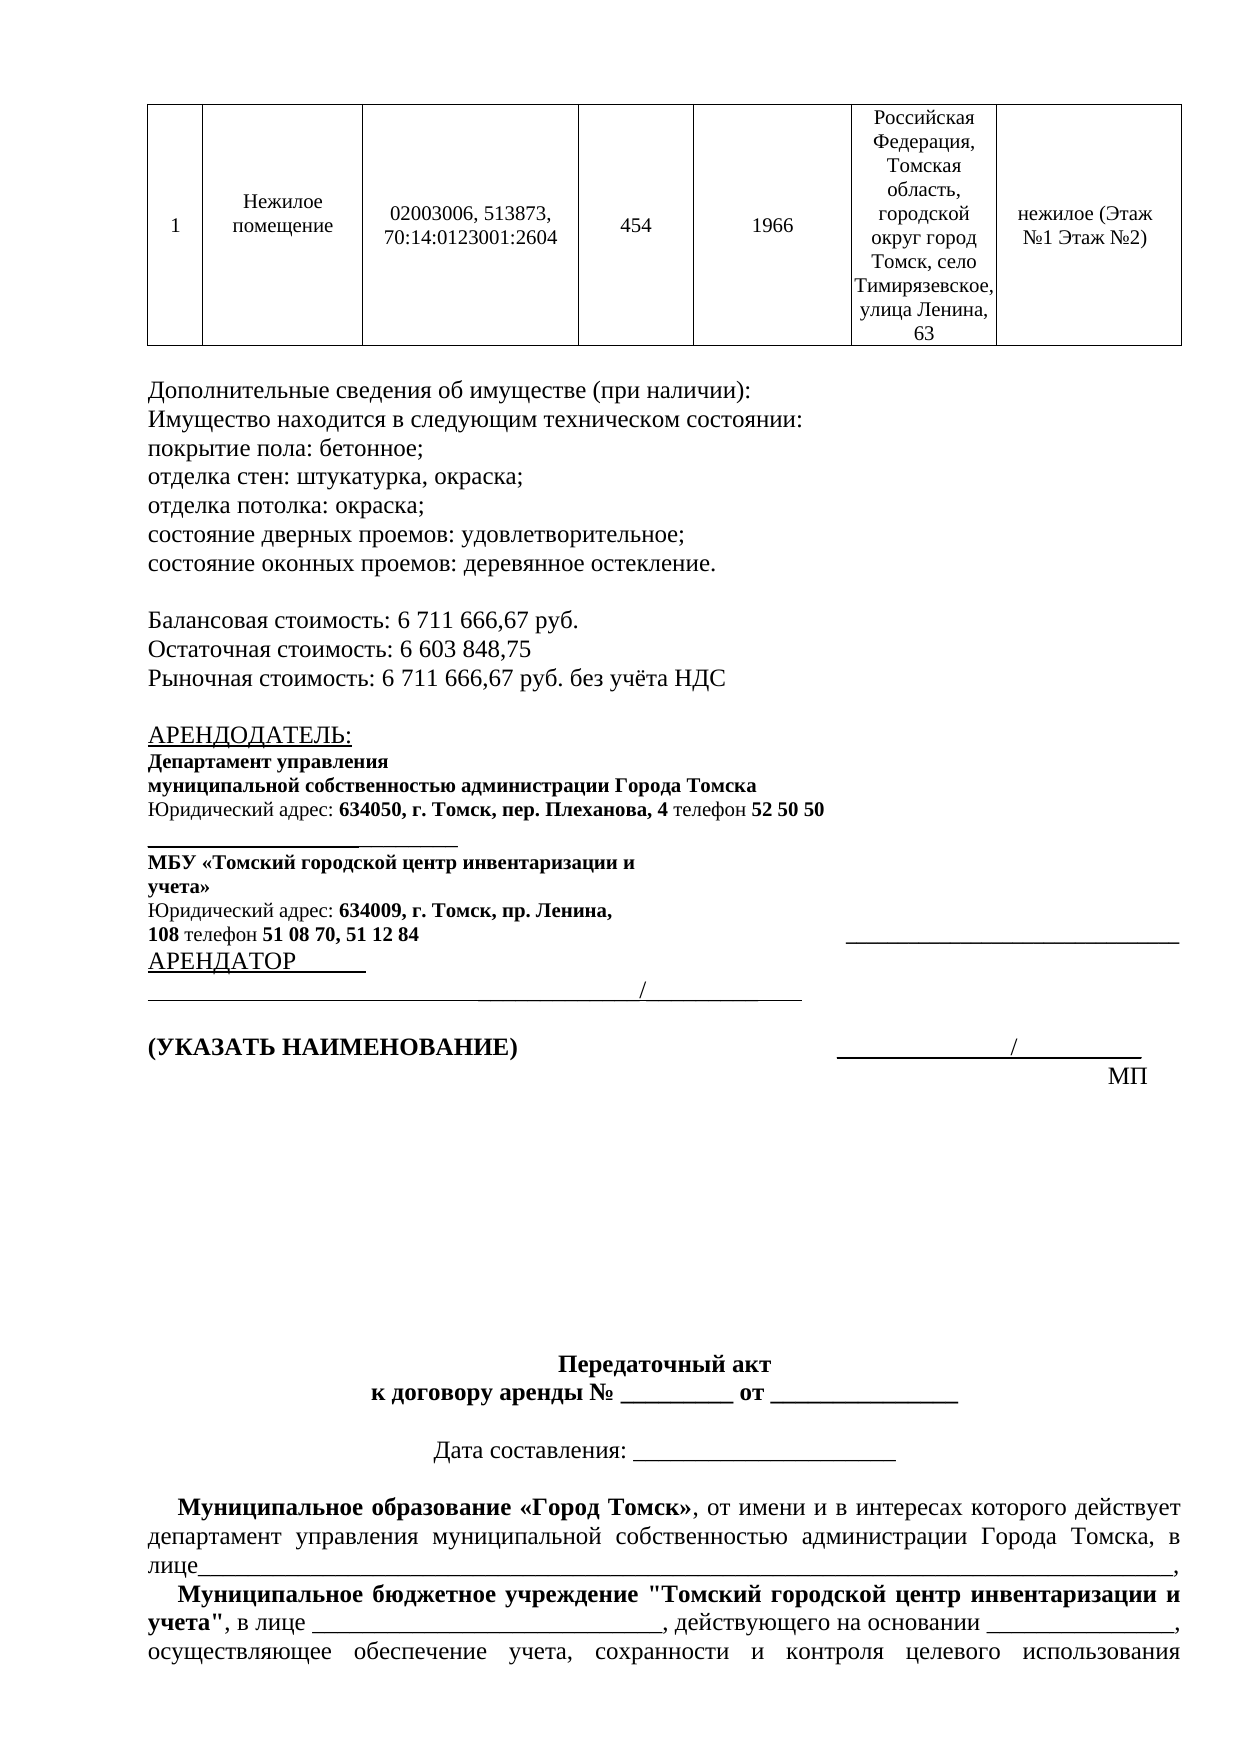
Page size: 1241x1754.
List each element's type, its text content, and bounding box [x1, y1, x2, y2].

text отделка стен: штукатурка, окраска; [148, 461, 1181, 490]
text Имущество находится в следующим техническом состоянии: [148, 404, 1181, 433]
text муниципальной собственностью администрации Города Томска [148, 773, 1181, 797]
table_cell нежилое (Этаж №1 Этаж №2) [997, 105, 1181, 345]
text Юридический адрес: 634009, г. Томск, пр. Ленина, [148, 898, 1181, 922]
text Муниципальное бюджетное учреждение "Томский городской центр инвентаризации и учета", в лице ____________________________, действующего на основании _______________, осуществляющее обеспечение учета, сохранности и контроля целевого использования [148, 1579, 1181, 1665]
table_cell Нежилое помещение [203, 105, 362, 345]
text АРЕНДАТОР [148, 946, 1181, 975]
text _____________/_________ [148, 975, 1181, 1004]
text АРЕНДОДАТЕЛЬ: [148, 720, 1181, 749]
text Дополнительные сведения об имуществе (при наличии): [148, 375, 1181, 404]
text Балансовая стоимость: 6 711 666,67 руб. [148, 605, 1181, 634]
table_cell 02003006, 513873, 70:14:0123001:2604 [363, 105, 578, 345]
table_cell 454 [579, 105, 693, 345]
text Передаточный акт [148, 1349, 1181, 1377]
text _________________________ [148, 821, 1181, 850]
text Остаточная стоимость: 6 603 848,75 [148, 634, 1181, 663]
table_cell 1 [148, 105, 202, 345]
text Департамент управления [148, 749, 1181, 773]
table_cell 1966 [694, 105, 851, 345]
text 108 телефон 51 08 70, 51 12 84 ________________________________ [148, 922, 1181, 946]
text к договору аренды № _________ от _______________ [148, 1377, 1181, 1406]
text Дата составления: _____________________ [148, 1435, 1181, 1464]
text состояние дверных проемов: удовлетворительное; [148, 519, 1181, 548]
text (УКАЗАТЬ НАИМЕНОВАНИЕ) ______________/__________ [148, 1032, 1181, 1061]
text Муниципальное образование «Город Томск», от имени и в интересах которого действует департамент управления муниципальной собственностью администрации Города Томска, в лице______________________________________________________________________________, [148, 1492, 1181, 1579]
text отделка потолка: окраска; [148, 490, 1181, 519]
text Юридический адрес: 634050, г. Томск, пер. Плеханова, 4 телефон 52 50 50 [148, 797, 1181, 821]
table_cell Российская Федерация, Томская область, городской округ город Томск, село Тимирязевское, улица Ленина, 63 [852, 105, 996, 345]
text МБУ «Томский городской центр инвентаризации и [148, 850, 1181, 874]
text МП [148, 1061, 1181, 1090]
text состояние оконных проемов: деревянное остекление. [148, 548, 1181, 576]
text покрытие пола: бетонное; [148, 433, 1181, 461]
text учета» [148, 874, 1181, 898]
text Рыночная стоимость: 6 711 666,67 руб. без учёта НДС [148, 663, 1181, 691]
